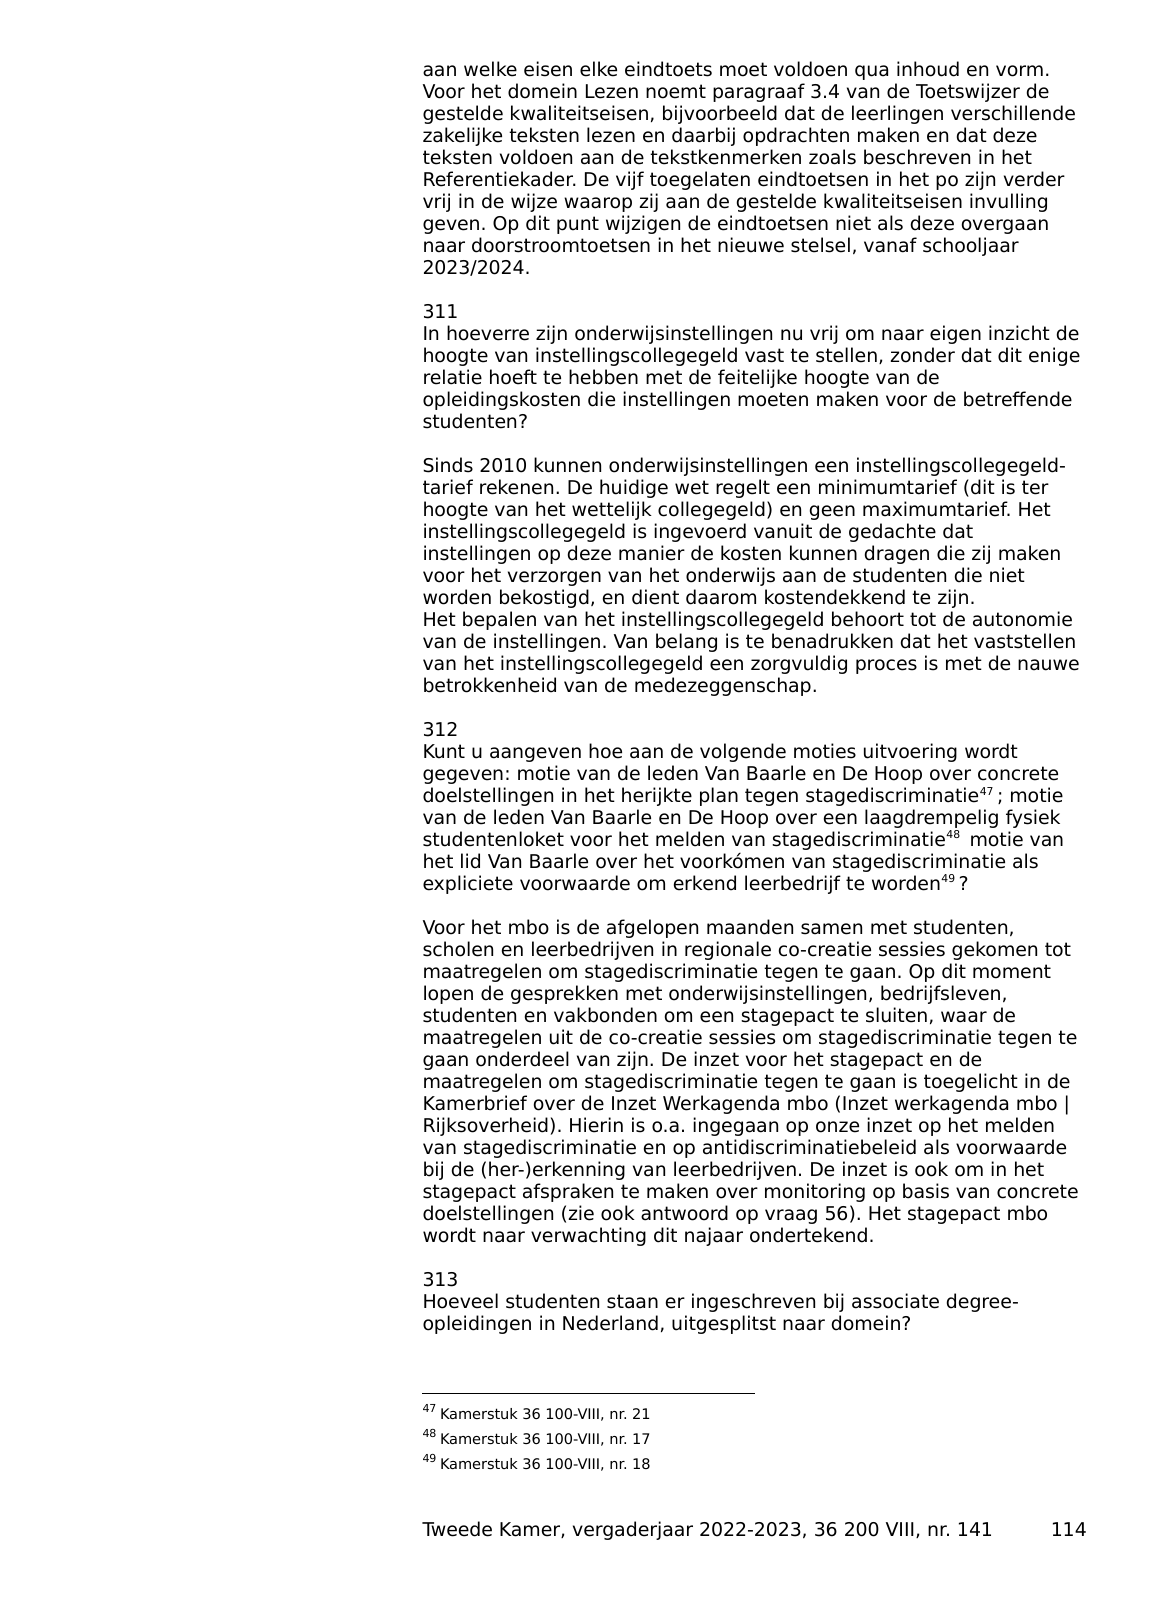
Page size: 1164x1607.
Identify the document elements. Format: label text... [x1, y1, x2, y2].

text Kamerstuk 36 100-VIII, nr. 18 [422, 1452, 1087, 1474]
text Kamerstuk 36 100-VIII, nr. 21 [422, 1402, 1087, 1424]
text Kamerstuk 36 100-VIII, nr. 17 [422, 1427, 1087, 1449]
text 312 [422, 719, 1087, 741]
text 311 [422, 301, 1087, 323]
text Het bepalen van het instellingscollegegeld behoort tot de autonomie van de instellingen. Van belang is te benadrukken dat het vaststellen van het instellingscollegegeld een zorgvuldig proces is met de nauwe betrokkenheid van de medezeggenschap. [422, 609, 1087, 697]
text 313 [422, 1269, 1087, 1291]
text Hoeveel studenten staan er ingeschreven bij associate degree-opleidingen in Nederland, uitgesplitst naar domein? [422, 1291, 1087, 1335]
text aan welke eisen elke eindtoets moet voldoen qua inhoud en vorm. Voor het domein Lezen noemt paragraaf 3.4 van de Toetswijzer de gestelde kwaliteitseisen, bijvoorbeeld dat de leerlingen verschillende zakelijke teksten lezen en daarbij opdrachten maken en dat deze teksten voldoen aan de tekstkenmerken zoals beschreven in het Referentiekader. De vijf toegelaten eindtoetsen in het po zijn verder vrij in de wijze waarop zij aan de gestelde kwaliteitseisen invulling geven. Op dit punt wijzigen de eindtoetsen niet als deze overgaan naar doorstroomtoetsen in het nieuwe stelsel, vanaf schooljaar 2023/2024. [422, 59, 1087, 279]
text Kunt u aangeven hoe aan de volgende moties uitvoering wordt gegeven: motie van de leden Van Baarle en De Hoop over concrete doelstellingen in het herijkte plan tegen stagediscriminatie; motie van de leden Van Baarle en De Hoop over een laagdrempelig fysiek studentenloket voor het melden van stagediscriminatie motie van het lid Van Baarle over het voorkómen van stagediscriminatie als expliciete voorwaarde om erkend leerbedrijf te worden? [422, 741, 1087, 895]
text In hoeverre zijn onderwijsinstellingen nu vrij om naar eigen inzicht de hoogte van instellingscollegegeld vast te stellen, zonder dat dit enige relatie hoeft te hebben met de feitelijke hoogte van de opleidingskosten die instellingen moeten maken voor de betreffende studenten? [422, 323, 1087, 433]
text Sinds 2010 kunnen onderwijsinstellingen een instellingscollegegeld-tarief rekenen. De huidige wet regelt een minimumtarief (dit is ter hoogte van het wettelijk collegegeld) en geen maximumtarief. Het instellingscollegegeld is ingevoerd vanuit de gedachte dat instellingen op deze manier de kosten kunnen dragen die zij maken voor het verzorgen van het onderwijs aan de studenten die niet worden bekostigd, en dient daarom kostendekkend te zijn. [422, 455, 1087, 609]
text Voor het mbo is de afgelopen maanden samen met studenten, scholen en leerbedrijven in regionale co-creatie sessies gekomen tot maatregelen om stagediscriminatie tegen te gaan. Op dit moment lopen de gesprekken met onderwijsinstellingen, bedrijfsleven, studenten en vakbonden om een stagepact te sluiten, waar de maatregelen uit de co-creatie sessies om stagediscriminatie tegen te gaan onderdeel van zijn. De inzet voor het stagepact en de maatregelen om stagediscriminatie tegen te gaan is toegelicht in de Kamerbrief over de Inzet Werkagenda mbo (Inzet werkagenda mbo | Rijksoverheid). Hierin is o.a. ingegaan op onze inzet op het melden van stagediscriminatie en op antidiscriminatiebeleid als voorwaarde bij de (her-)erkenning van leerbedrijven. De inzet is ook om in het stagepact afspraken te maken over monitoring op basis van concrete doelstellingen (zie ook antwoord op vraag 56). Het stagepact mbo wordt naar verwachting dit najaar ondertekend. [422, 917, 1087, 1247]
